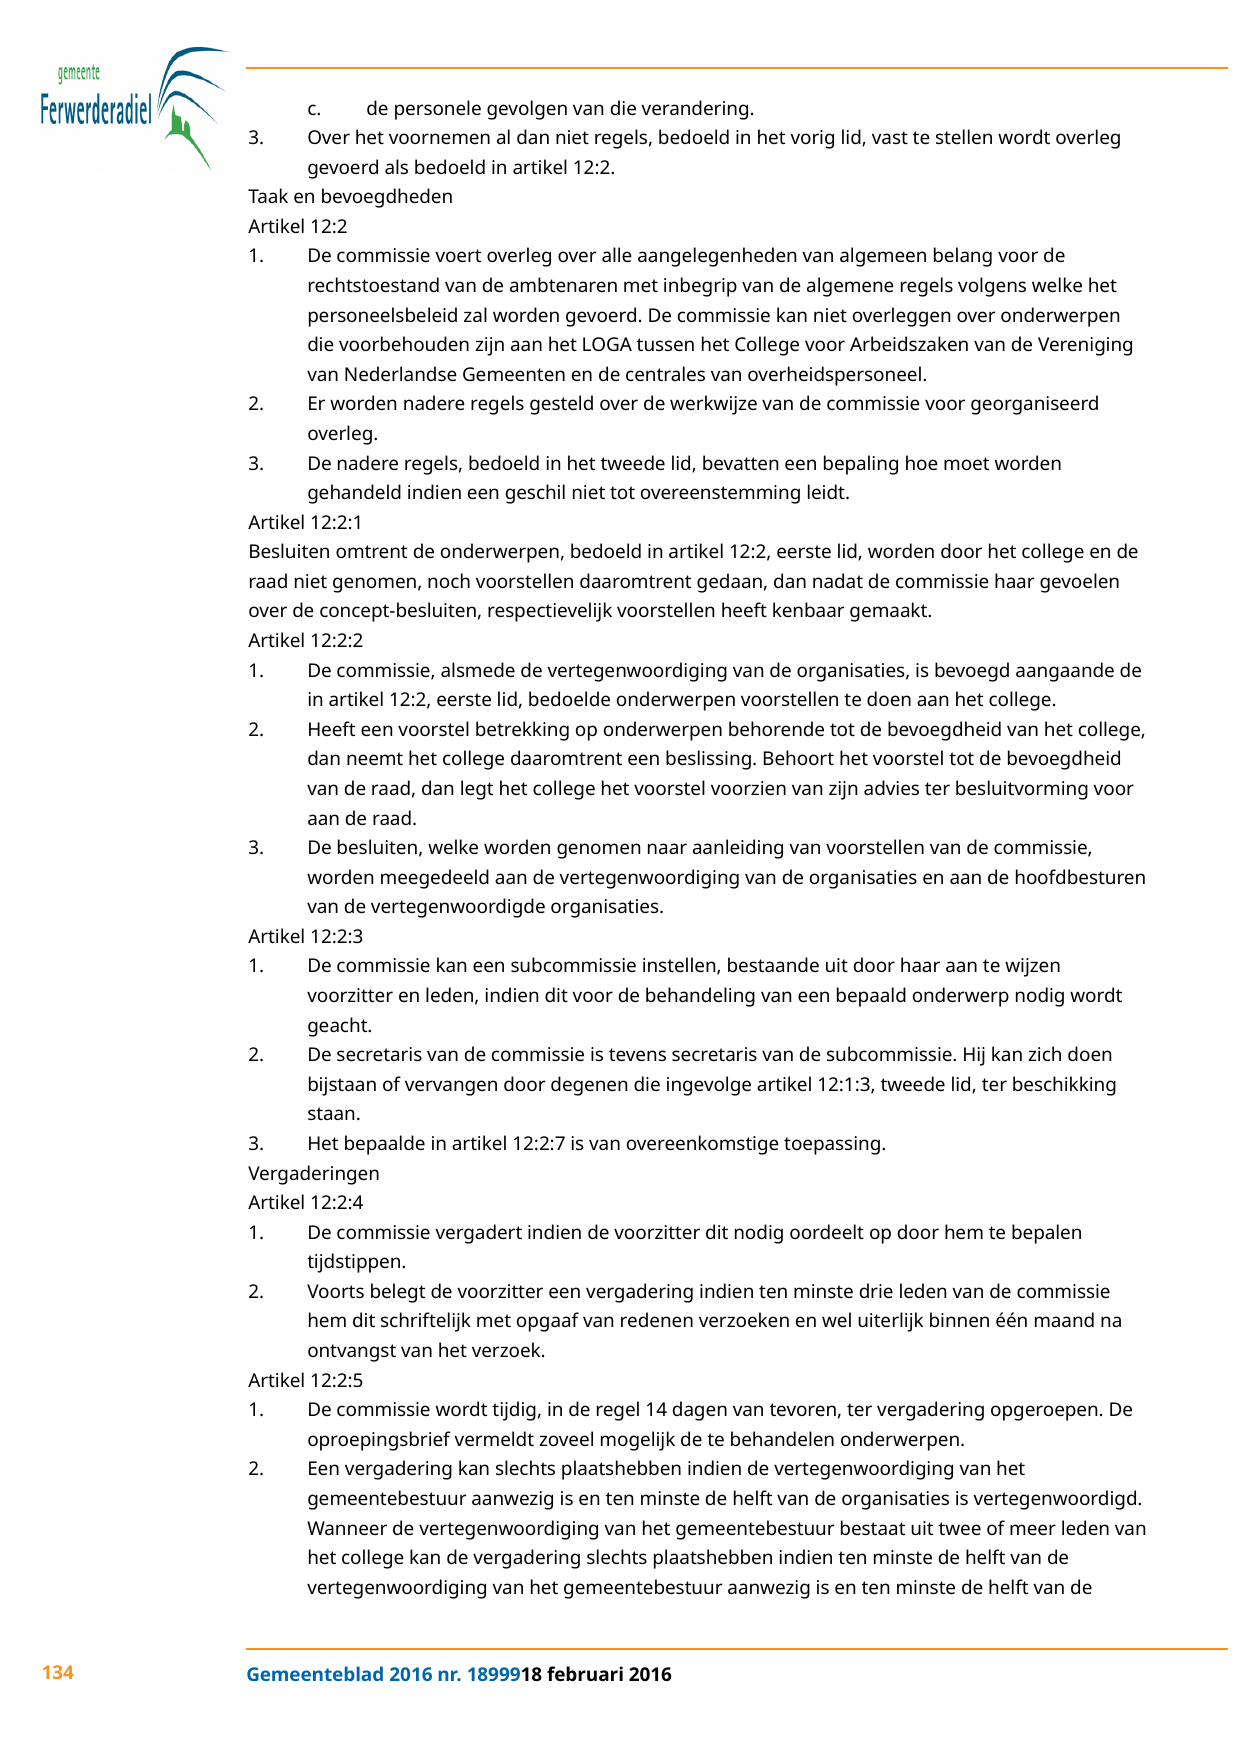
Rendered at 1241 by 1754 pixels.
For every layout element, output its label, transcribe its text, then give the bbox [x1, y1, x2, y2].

list De commissie voert overleg over alle aangelegenheden van algemeen belang voor de rechtstoestand van de ambtenaren met inbegrip van de algemene regels volgens welke het personeelsbeleid zal worden gevoerd. De commissie kan niet overleggen over onderwerpen die voorbehouden zijn aan het LOGA tussen het College voor Arbeidszaken van de Vereniging van Nederlandse Gemeenten en de centrales van overheidspersoneel. [248, 243, 1152, 387]
text Artikel 12:2:3 [248, 923, 1152, 949]
text Vergaderingen [248, 1160, 1152, 1186]
text Artikel 12:2:2 [248, 627, 1152, 653]
list Heeft een voorstel betrekking op onderwerpen behorende tot de bevoegdheid van het college, dan neemt het college daaromtrent een beslissing. Behoort het voorstel tot de bevoegdheid van de raad, dan legt het college het voorstel voorzien van zijn advies ter besluitvorming voor aan de raad. [248, 716, 1152, 831]
list De commissie kan een subcommissie instellen, bestaande uit door haar aan te wijzen voorzitter en leden, indien dit voor de behandeling van een bepaald onderwerp nodig wordt geacht. [248, 953, 1152, 1038]
list De secretaris van de commissie is tevens secretaris van de subcommissie. Hij kan zich doen bijstaan of vervangen door degenen die ingevolge artikel 12:1:3, tweede lid, ter beschikking staan. [248, 1041, 1152, 1126]
text Artikel 12:2 [248, 213, 1152, 239]
list Er worden nadere regels gesteld over de werkwijze van de commissie voor georganiseerd overleg. [248, 391, 1152, 446]
list Een vergadering kan slechts plaatshebben indien de vertegenwoordiging van het gemeentebestuur aanwezig is en ten minste de helft van de organisaties is vertegenwoordigd. Wanneer de vertegenwoordiging van het gemeentebestuur bestaat uit twee of meer leden van het college kan de vergadering slechts plaatshebben indien ten minste de helft van de vertegenwoordiging van het gemeentebestuur aanwezig is en ten minste de helft van de [248, 1456, 1152, 1600]
list Over het voornemen al dan niet regels, bedoeld in het vorig lid, vast te stellen wordt overleg gevoerd als bedoeld in artikel 12:2. [248, 124, 1152, 180]
text Artikel 12:2:1 [248, 509, 1152, 535]
list De besluiten, welke worden genomen naar aanleiding van voorstellen van de commissie, worden meegedeeld aan de vertegenwoordiging van de organisaties en aan de hoofdbesturen van de vertegenwoordigde organisaties. [248, 834, 1152, 919]
list de personele gevolgen van die verandering. [307, 95, 1152, 121]
text Artikel 12:2:5 [248, 1367, 1152, 1393]
text Besluiten omtrent de onderwerpen, bedoeld in artikel 12:2, eerste lid, worden door het college en de raad niet genomen, noch voorstellen daaromtrent gedaan, dan nadat de commissie haar gevoelen over de concept-besluiten, respectievelijk voorstellen heeft kenbaar gemaakt. [248, 538, 1152, 623]
list De nadere regels, bedoeld in het tweede lid, bevatten een bepaling hoe moet worden gehandeld indien een geschil niet tot overeenstemming leidt. [248, 450, 1152, 505]
list De commissie, alsmede de vertegenwoordiging van de organisaties, is bevoegd aangaande de in artikel 12:2, eerste lid, bedoelde onderwerpen voorstellen te doen aan het college. [248, 657, 1152, 712]
picture [41, 47, 231, 172]
list De commissie wordt tijdig, in de regel 14 dagen van tevoren, ter vergadering opgeroepen. De oproepingsbrief vermeldt zoveel mogelijk de te behandelen onderwerpen. [248, 1396, 1152, 1452]
list Voorts belegt de voorzitter een vergadering indien ten minste drie leden van de commissie hem dit schriftelijk met opgaaf van redenen verzoeken en wel uiterlijk binnen één maand na ontvangst van het verzoek. [248, 1278, 1152, 1363]
text Taak en bevoegdheden [248, 183, 1152, 209]
list De commissie vergadert indien de voorzitter dit nodig oordeelt op door hem te bepalen tijdstippen. [248, 1219, 1152, 1274]
text Artikel 12:2:4 [248, 1189, 1152, 1215]
list Het bepaalde in artikel 12:2:7 is van overeenkomstige toepassing. [248, 1130, 1152, 1156]
